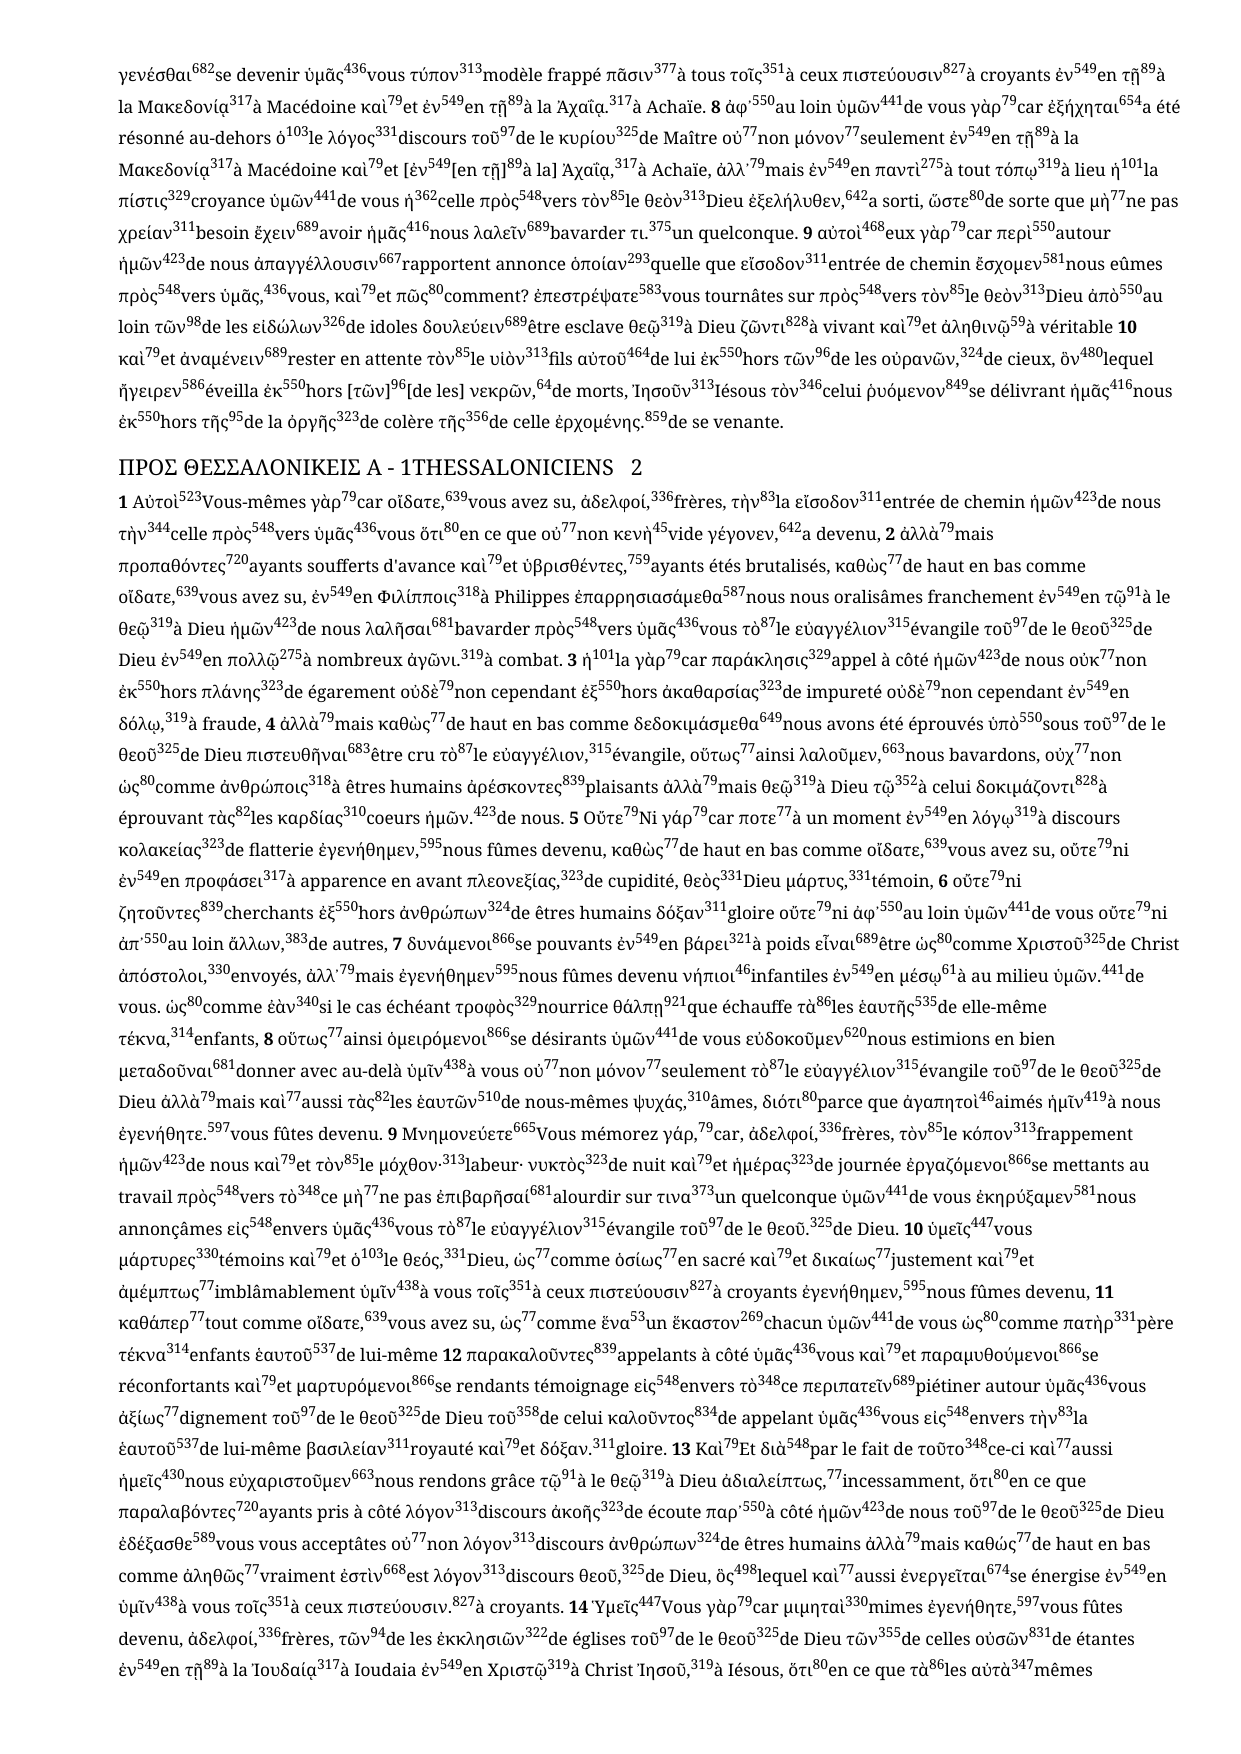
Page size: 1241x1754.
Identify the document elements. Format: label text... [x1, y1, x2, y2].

text 1 Παῦλος331Paulus καὶ79et Σιλουανὸς331Silouane καὶ79et Τιμόθεος331Timotheos τῇ89à la ἐκκλησίᾳ317à église Θεσσαλονικέων324de Thessaloniciens ἐν549en θεῷ319à Dieu πατρὶ319à père καὶ79et κυρίῳ319à Maître Ἰησοῦ319à Iésous Χριστῷ,319à Christ, χάρις329grâce ὑμῖν438à vous καὶ79et εἰρήνη.329paix. 2 Εὐχαριστοῦμεν663Nous rendons grâce τῷ91à le θεῷ319à Dieu πάντοτε77en tout moment περὶ550autour πάντων383de tous ὑμῶν441de vous μνείαν311mémoration ποιούμενοι866se faisants ἐπὶ550sur τῶν94de les προσευχῶν322de prières ἡμῶν,423de nous, ἀδιαλείπτως77incessamment 3 μνημονεύοντες839mémorants ὑμῶν441de vous τοῦ99de le ἔργου327de travail τῆς95de la πίστεως323de croyance καὶ79et τοῦ97de le κόπου325de frappement τῆς95de la ἀγάπης323de amour καὶ79et τῆς95de la ὑπομονῆς323de résistance τῆς95de la ἐλπίδος323de espérance τοῦ97de le κυρίου325de Maître ἡμῶν423de nous Ἰησοῦ325de Iésous Χριστοῦ325de Christ ἔμπροσθεν552en devers τοῦ97de le θεοῦ325de Dieu καὶ79et πατρὸς325de père ἡμῶν,423de nous, 4 εἰδότες,782ayants sus, ἀδελφοὶ336frères ἠγαπημένοι817ayants étés aimés ὑπὸ550sous [τοῦ]97[de le] θεοῦ,325de Dieu, τὴν83la ἐκλογὴν311élection ὑμῶν,441de vous, 5 ὅτι80en ce que τὸ105le εὐαγγέλιον333évangile ἡμῶν423de nous οὐκ77non ἐγενήθη600fut devenu εἰς548envers ὑμᾶς436vous ἐν549en λόγῳ319à discours μόνον77seulement ἀλλὰ79mais καὶ77aussi ἐν549en δυνάμει317à puissance καὶ79et ἐν549en πνεύματι321à souffle ἁγίῳ12à saint καὶ79et [ἐν]549[en] πληροφορίᾳ317à colportée plénitude πολλῇ,273à nombreuse, καθὼς77de haut en bas comme οἴδατε639vous avez su οἷοι497tels que ἐγενήθημεν595nous fûmes devenu [ἐν]549[en] ὑμῖν438à vous δι᾽548par le fait de ὑμᾶς.436vous. 6 Καὶ79Et ὑμεῖς447vous μιμηταὶ330mimes ἡμῶν423de nous ἐγενήθητε597vous fûtes devenu καὶ79et τοῦ97de le κυρίου,325de Maître, δεξάμενοι739se ayants acceptés τὸν85le λόγον313discours ἐν549en θλίψει317à oppression πολλῇ273à nombreuse μετὰ550avec χαρᾶς323de joie πνεύματος327de souffle ἁγίου,18de saint, 7 ὥστε80de sorte que γενέσθαι682se devenir ὑμᾶς436vous τύπον313modèle frappé πᾶσιν377à tous τοῖς351à ceux πιστεύουσιν827à croyants ἐν549en τῇ89à la Μακεδονίᾳ317à Macédoine καὶ79et ἐν549en τῇ89à la Ἀχαΐᾳ.317à Achaïe. 8 ἀφ᾽550au loin ὑμῶν441de vous γὰρ79car ἐξήχηται654a été résonné au-dehors ὁ103le λόγος331discours τοῦ97de le κυρίου325de Maître οὐ77non μόνον77seulement ἐν549en τῇ89à la Μακεδονίᾳ317à Macédoine καὶ79et [ἐν549[en τῇ]89à la] Ἀχαΐᾳ,317à Achaïe, ἀλλ᾽79mais ἐν549en παντὶ275à tout τόπῳ319à lieu ἡ101la πίστις329croyance ὑμῶν441de vous ἡ362celle πρὸς548vers τὸν85le θεὸν313Dieu ἐξελήλυθεν,642a sorti, ὥστε80de sorte que μὴ77ne pas χρείαν311besoin ἔχειν689avoir ἡμᾶς416nous λαλεῖν689bavarder τι.375un quelconque. 9 αὐτοὶ468eux γὰρ79car περὶ550autour ἡμῶν423de nous ἀπαγγέλλουσιν667rapportent annonce ὁποίαν293quelle que εἴσοδον311entrée de chemin ἔσχομεν581nous eûmes πρὸς548vers ὑμᾶς,436vous, καὶ79et πῶς80comment? ἐπεστρέψατε583vous tournâtes sur πρὸς548vers τὸν85le θεὸν313Dieu ἀπὸ550au loin τῶν98de les εἰδώλων326de idoles δουλεύειν689être esclave θεῷ319à Dieu ζῶντι828à vivant καὶ79et ἀληθινῷ59à véritable 10 καὶ79et ἀναμένειν689rester en attente τὸν85le υἱὸν313fils αὐτοῦ464de lui ἐκ550hors τῶν96de les οὐρανῶν,324de cieux, ὃν480lequel ἤγειρεν586éveilla ἐκ550hors [τῶν]96[de les] νεκρῶν,64de morts, Ἰησοῦν313Iésous τὸν346celui ῥυόμενον849se délivrant ἡμᾶς416nous ἐκ550hors τῆς95de la ὀργῆς323de colère τῆς356de celle ἐρχομένης.859de se venante. [118, 59, 1181, 434]
text 1 Αὐτοὶ523Vous-mêmes γὰρ79car οἴδατε,639vous avez su, ἀδελφοί,336frères, τὴν83la εἴσοδον311entrée de chemin ἡμῶν423de nous τὴν344celle πρὸς548vers ὑμᾶς436vous ὅτι80en ce que οὐ77non κενὴ45vide γέγονεν,642a devenu, 2 ἀλλὰ79mais προπαθόντες720ayants soufferts d'avance καὶ79et ὑβρισθέντες,759ayants étés brutalisés, καθὼς77de haut en bas comme οἴδατε,639vous avez su, ἐν549en Φιλίπποις318à Philippes ἐπαρρησιασάμεθα587nous nous oralisâmes franchement ἐν549en τῷ91à le θεῷ319à Dieu ἡμῶν423de nous λαλῆσαι681bavarder πρὸς548vers ὑμᾶς436vous τὸ87le εὐαγγέλιον315évangile τοῦ97de le θεοῦ325de Dieu ἐν549en πολλῷ275à nombreux ἀγῶνι.319à combat. 3 ἡ101la γὰρ79car παράκλησις329appel à côté ἡμῶν423de nous οὐκ77non ἐκ550hors πλάνης323de égarement οὐδὲ79non cependant ἐξ550hors ἀκαθαρσίας323de impureté οὐδὲ79non cependant ἐν549en δόλῳ,319à fraude, 4 ἀλλὰ79mais καθὼς77de haut en bas comme δεδοκιμάσμεθα649nous avons été éprouvés ὑπὸ550sous τοῦ97de le θεοῦ325de Dieu πιστευθῆναι683être cru τὸ87le εὐαγγέλιον,315évangile, οὕτως77ainsi λαλοῦμεν,663nous bavardons, οὐχ77non ὡς80comme ἀνθρώποις318à êtres humains ἀρέσκοντες839plaisants ἀλλὰ79mais θεῷ319à Dieu τῷ352à celui δοκιμάζοντι828à éprouvant τὰς82les καρδίας310coeurs ἡμῶν.423de nous. 5 Οὔτε79Ni γάρ79car ποτε77à un moment ἐν549en λόγῳ319à discours κολακείας323de flatterie ἐγενήθημεν,595nous fûmes devenu, καθὼς77de haut en bas comme οἴδατε,639vous avez su, οὔτε79ni ἐν549en προφάσει317à apparence en avant πλεονεξίας,323de cupidité, θεὸς331Dieu μάρτυς,331témoin, 6 οὔτε79ni ζητοῦντες839cherchants ἐξ550hors ἀνθρώπων324de êtres humains δόξαν311gloire οὔτε79ni ἀφ᾽550au loin ὑμῶν441de vous οὔτε79ni ἀπ᾽550au loin ἄλλων,383de autres, 7 δυνάμενοι866se pouvants ἐν549en βάρει321à poids εἶναι689être ὡς80comme Χριστοῦ325de Christ ἀπόστολοι,330envoyés, ἀλλ᾽79mais ἐγενήθημεν595nous fûmes devenu νήπιοι46infantiles ἐν549en μέσῳ61à au milieu ὑμῶν.441de vous. ὡς80comme ἐὰν340si le cas échéant τροφὸς329nourrice θάλπῃ921que échauffe τὰ86les ἑαυτῆς535de elle-même τέκνα,314enfants, 8 οὕτως77ainsi ὁμειρόμενοι866se désirants ὑμῶν441de vous εὐδοκοῦμεν620nous estimions en bien μεταδοῦναι681donner avec au-delà ὑμῖν438à vous οὐ77non μόνον77seulement τὸ87le εὐαγγέλιον315évangile τοῦ97de le θεοῦ325de Dieu ἀλλὰ79mais καὶ77aussi τὰς82les ἑαυτῶν510de nous-mêmes ψυχάς,310âmes, διότι80parce que ἀγαπητοὶ46aimés ἡμῖν419à nous ἐγενήθητε.597vous fûtes devenu. 9 Μνημονεύετε665Vous mémorez γάρ,79car, ἀδελφοί,336frères, τὸν85le κόπον313frappement ἡμῶν423de nous καὶ79et τὸν85le μόχθον·313labeur· νυκτὸς323de nuit καὶ79et ἡμέρας323de journée ἐργαζόμενοι866se mettants au travail πρὸς548vers τὸ348ce μὴ77ne pas ἐπιβαρῆσαί681alourdir sur τινα373un quelconque ὑμῶν441de vous ἐκηρύξαμεν581nous annonçâmes εἰς548envers ὑμᾶς436vous τὸ87le εὐαγγέλιον315évangile τοῦ97de le θεοῦ.325de Dieu. 10 ὑμεῖς447vous μάρτυρες330témoins καὶ79et ὁ103le θεός,331Dieu, ὡς77comme ὁσίως77en sacré καὶ79et δικαίως77justement καὶ79et ἀμέμπτως77imblâmablement ὑμῖν438à vous τοῖς351à ceux πιστεύουσιν827à croyants ἐγενήθημεν,595nous fûmes devenu, 11 καθάπερ77tout comme οἴδατε,639vous avez su, ὡς77comme ἕνα53un ἕκαστον269chacun ὑμῶν441de vous ὡς80comme πατὴρ331père τέκνα314enfants ἑαυτοῦ537de lui-même 12 παρακαλοῦντες839appelants à côté ὑμᾶς436vous καὶ79et παραμυθούμενοι866se réconfortants καὶ79et μαρτυρόμενοι866se rendants témoignage εἰς548envers τὸ348ce περιπατεῖν689piétiner autour ὑμᾶς436vous ἀξίως77dignement τοῦ97de le θεοῦ325de Dieu τοῦ358de celui καλοῦντος834de appelant ὑμᾶς436vous εἰς548envers τὴν83la ἑαυτοῦ537de lui-même βασιλείαν311royauté καὶ79et δόξαν.311gloire. 13 Καὶ79Et διὰ548par le fait de τοῦτο348ce-ci καὶ77aussi ἡμεῖς430nous εὐχαριστοῦμεν663nous rendons grâce τῷ91à le θεῷ319à Dieu ἀδιαλείπτως,77incessamment, ὅτι80en ce que παραλαβόντες720ayants pris à côté λόγον313discours ἀκοῆς323de écoute παρ᾽550à côté ἡμῶν423de nous τοῦ97de le θεοῦ325de Dieu ἐδέξασθε589vous vous acceptâtes οὐ77non λόγον313discours ἀνθρώπων324de êtres humains ἀλλὰ79mais καθώς77de haut en bas comme ἀληθῶς77vraiment ἐστὶν668est λόγον313discours θεοῦ,325de Dieu, ὃς498lequel καὶ77aussi ἐνεργεῖται674se énergise ἐν549en ὑμῖν438à vous τοῖς351à ceux πιστεύουσιν.827à croyants. 14 Ὑμεῖς447Vous γὰρ79car μιμηταὶ330mimes ἐγενήθητε,597vous fûtes devenu, ἀδελφοί,336frères, τῶν94de les ἐκκλησιῶν322de églises τοῦ97de le θεοῦ325de Dieu τῶν355de celles οὐσῶν831de étantes ἐν549en τῇ89à la Ἰουδαίᾳ317à Ioudaia ἐν549en Χριστῷ319à Christ Ἰησοῦ,319à Iésous, ὅτι80en ce que τὰ86les αὐτὰ347mêmes ἐπάθετε583vous souffrîtes καὶ77aussi ὑμεῖς447vous ὑπὸ550sous τῶν256de les ἰδίων126de en propres συμφυλετῶν324de compatriotes καθὼς77de haut en bas comme καὶ77aussi αὐτοὶ468eux ὑπὸ550sous τῶν96de les Ἰουδαίων,64de Ioudaiens, 15 τῶν491de ceux καὶ79et τὸν85le κύριον313Maître ἀποκτεινάντων715de ayants tués catégoriquement Ἰησοῦν313Iésous καὶ79et τοὺς244les προφήτας312prophètes καὶ79et ἡμᾶς416nous ἐκδιωξάντων715de ayants persécutés καὶ79et θεῷ319à Dieu μὴ77ne pas ἀρεσκόντων833de plaisants καὶ79et πᾶσιν274à tous ἀνθρώποις318à êtres humains ἐναντίων,41de aux encontres, 16 κωλυόντων833de empêchants ἡμᾶς416nous τοῖς92à les ἔθνεσιν320à ethnies λαλῆσαι681bavarder ἵνα80afin que σωθῶσιν,910que soient sauvé, εἰς548envers τὸ482ce ἀναπληρῶσαι681élever à plénitude αὐτῶν463de eux τὰς82les ἁμαρτίας310fautes πάντοτε.77en tout moment. ἔφθασεν586devança δὲ78cependant ἐπ᾽548sur αὐτοὺς451eux ἡ101la ὀργὴ329colère εἰς548envers τέλος.315achèvement. 17 Ἡμεῖς430Nous δέ,78cependant, ἀδελφοί,336frères, ἀπορφανισθέντες759ayants étés rendus orphelins ἀφ᾽550au loin ὑμῶν441de vous πρὸς548vers καιρὸν313moment ὥρας,323de heure, προσώπῳ321à face οὐ77non καρδίᾳ,317à coeur, περισσοτέρως77plus surabondamment ἐσπουδάσαμεν581nous fûmes en hâte τὸ87le πρόσωπον315face ὑμῶν441de vous ἰδεῖν681voir ἐν549en πολλῇ273à nombreuse ἐπιθυμίᾳ.317à désir en fureur. 18 διότι80parce que ἠθελήσαμεν581nous voulûmes ἐλθεῖν681venir πρὸς548vers ὑμᾶς,436vous, ἐγὼ431moi μὲν340certes Παῦλος331Paulus καὶ79et ἅπαξ77une fois καὶ79et δίς,77doublement, καὶ79et ἐνέκοψεν586incisa ἡμᾶς416nous ὁ103le σατανᾶς.331Satanas. 19 τίς408quelle γὰρ79car ἡμῶν423de nous ἐλπὶς329espérance ἢ79ou χαρὰ329joie ἢ79ou στέφανος331couronne καυχήσεως323de vanterie –935– ἢ79ou οὐχὶ340non pas καὶ77aussi ὑμεῖς447vous –935– ἔμπροσθεν552en devers τοῦ97de le κυρίου325de Maître ἡμῶν423de nous Ἰησοῦ325de Iésous ἐν549en τῇ89à la αὐτοῦ464de lui παρουσίᾳ;317à présence; 20 ὑμεῖς447vous γάρ79car ἐστε665vous êtes ἡ101la δόξα329gloire ἡμῶν423de nous καὶ79et ἡ101la χαρά.329joie. [118, 487, 1181, 1682]
text ΠΡΟΣ ΘΕΣΣΑΛΟΝΙΚΕΙΣ Α - 1THESSALONICIENS 2 [118, 452, 1181, 482]
